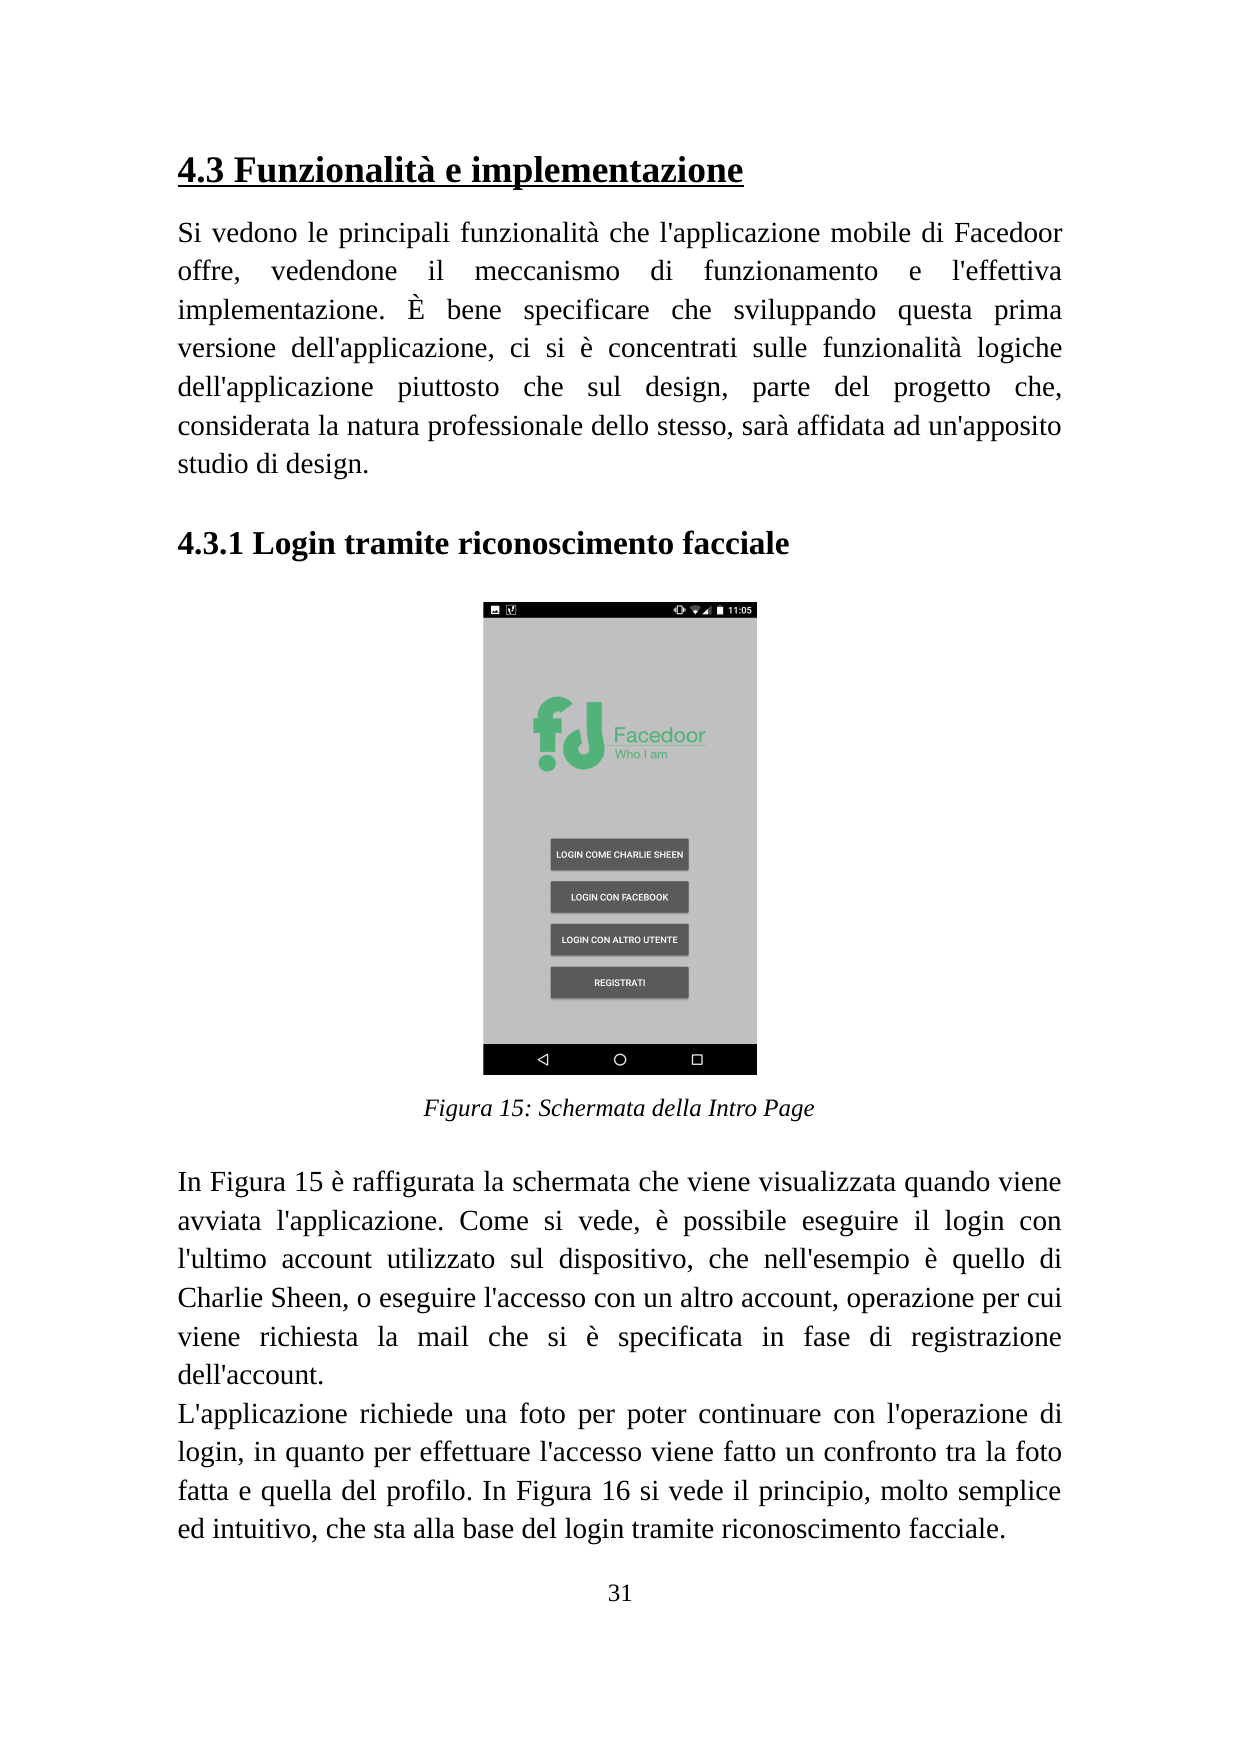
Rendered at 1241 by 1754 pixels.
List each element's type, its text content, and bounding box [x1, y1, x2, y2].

text 4.3 Funzionalità e implementazione [177, 148, 1063, 191]
text 4.3.1 Login tramite riconoscimento facciale [177, 523, 1063, 562]
text Figura 15: Schermata della Intro Page [177, 1093, 1063, 1122]
text In Figura 15 è raffigurata la schermata che viene visualizzata quando viene avviata l'applicazione. Come si vede, è possibile eseguire il login con l'ultimo account utilizzato sul dispositivo, che nell'esempio è quello di Charlie Sheen, o eseguire l'accesso con un altro account, operazione per cui viene richiesta la mail che si è specificata in fase di registrazione dell'account. [177, 1164, 1063, 1391]
text L'applicazione richiede una foto per poter continuare con l'operazione di login, in quanto per effettuare l'accesso viene fatto un confronto tra la foto fatta e quella del profilo. In Figura 16 si vede il principio, molto semplice ed intuitivo, che sta alla base del login tramite riconoscimento facciale. [177, 1396, 1063, 1545]
picture [483, 602, 757, 1075]
text Si vedono le principali funzionalità che l'applicazione mobile di Facedoor offre, vedendone il meccanismo di funzionamento e l'effettiva implementazione. È bene specificare che sviluppando questa prima versione dell'applicazione, ci si è concentrati sulle funzionalità logiche dell'applicazione piuttosto che sul design, parte del progetto che, considerata la natura professionale dello stesso, sarà affidata ad un'apposito studio di design. [177, 215, 1063, 480]
